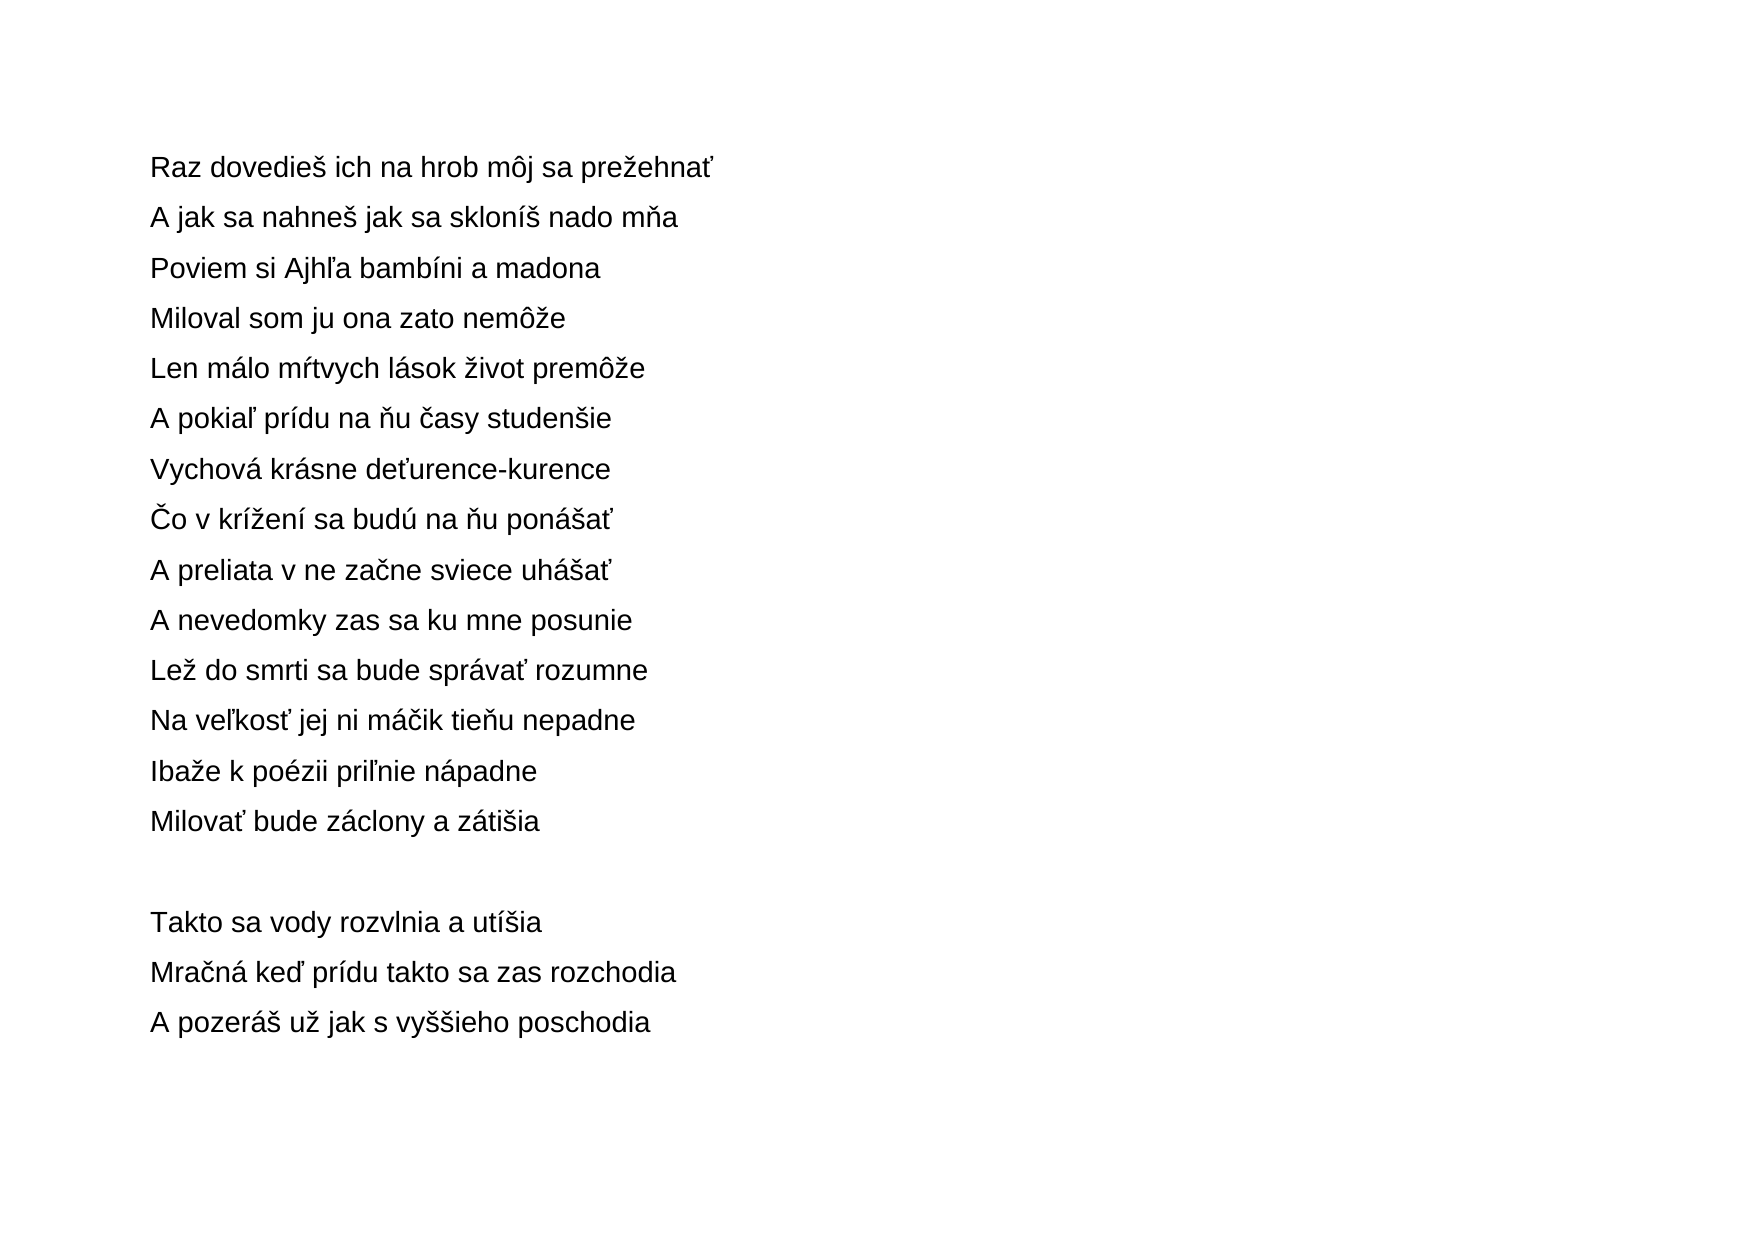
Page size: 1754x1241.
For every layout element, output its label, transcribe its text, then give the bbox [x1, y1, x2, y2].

text A preliata v ne začne sviece uhášať [150, 552, 1242, 586]
text Poviem si Ajhľa bambíni a madona [150, 251, 1242, 284]
text Mračná keď prídu takto sa zas rozchodia [150, 955, 1242, 988]
text Ibaže k poézii priľnie nápadne [150, 754, 1242, 787]
text Vychová krásne deťurence-kurence [150, 452, 1242, 485]
text Čo v krížení sa budú na ňu ponášať [150, 502, 1242, 536]
text Milovať bude záclony a zátišia [150, 804, 1242, 838]
text Lež do smrti sa bude správať rozumne [150, 653, 1242, 687]
text A pozeráš už jak s vyššieho poschodia [150, 1005, 1242, 1039]
text A nevedomky zas sa ku mne posunie [150, 603, 1242, 636]
text A pokiaľ prídu na ňu časy studenšie [150, 402, 1242, 435]
text Miloval som ju ona zato nemôže [150, 301, 1242, 334]
text Takto sa vody rozvlnia a utíšia [150, 905, 1242, 938]
text Raz dovedieš ich na hrob môj sa prežehnať [150, 150, 1242, 183]
text A jak sa nahneš jak sa skloníš nado mňa [150, 200, 1242, 234]
text Na veľkosť jej ni máčik tieňu nepadne [150, 703, 1242, 737]
text Len málo mŕtvych lások život premôže [150, 351, 1242, 385]
